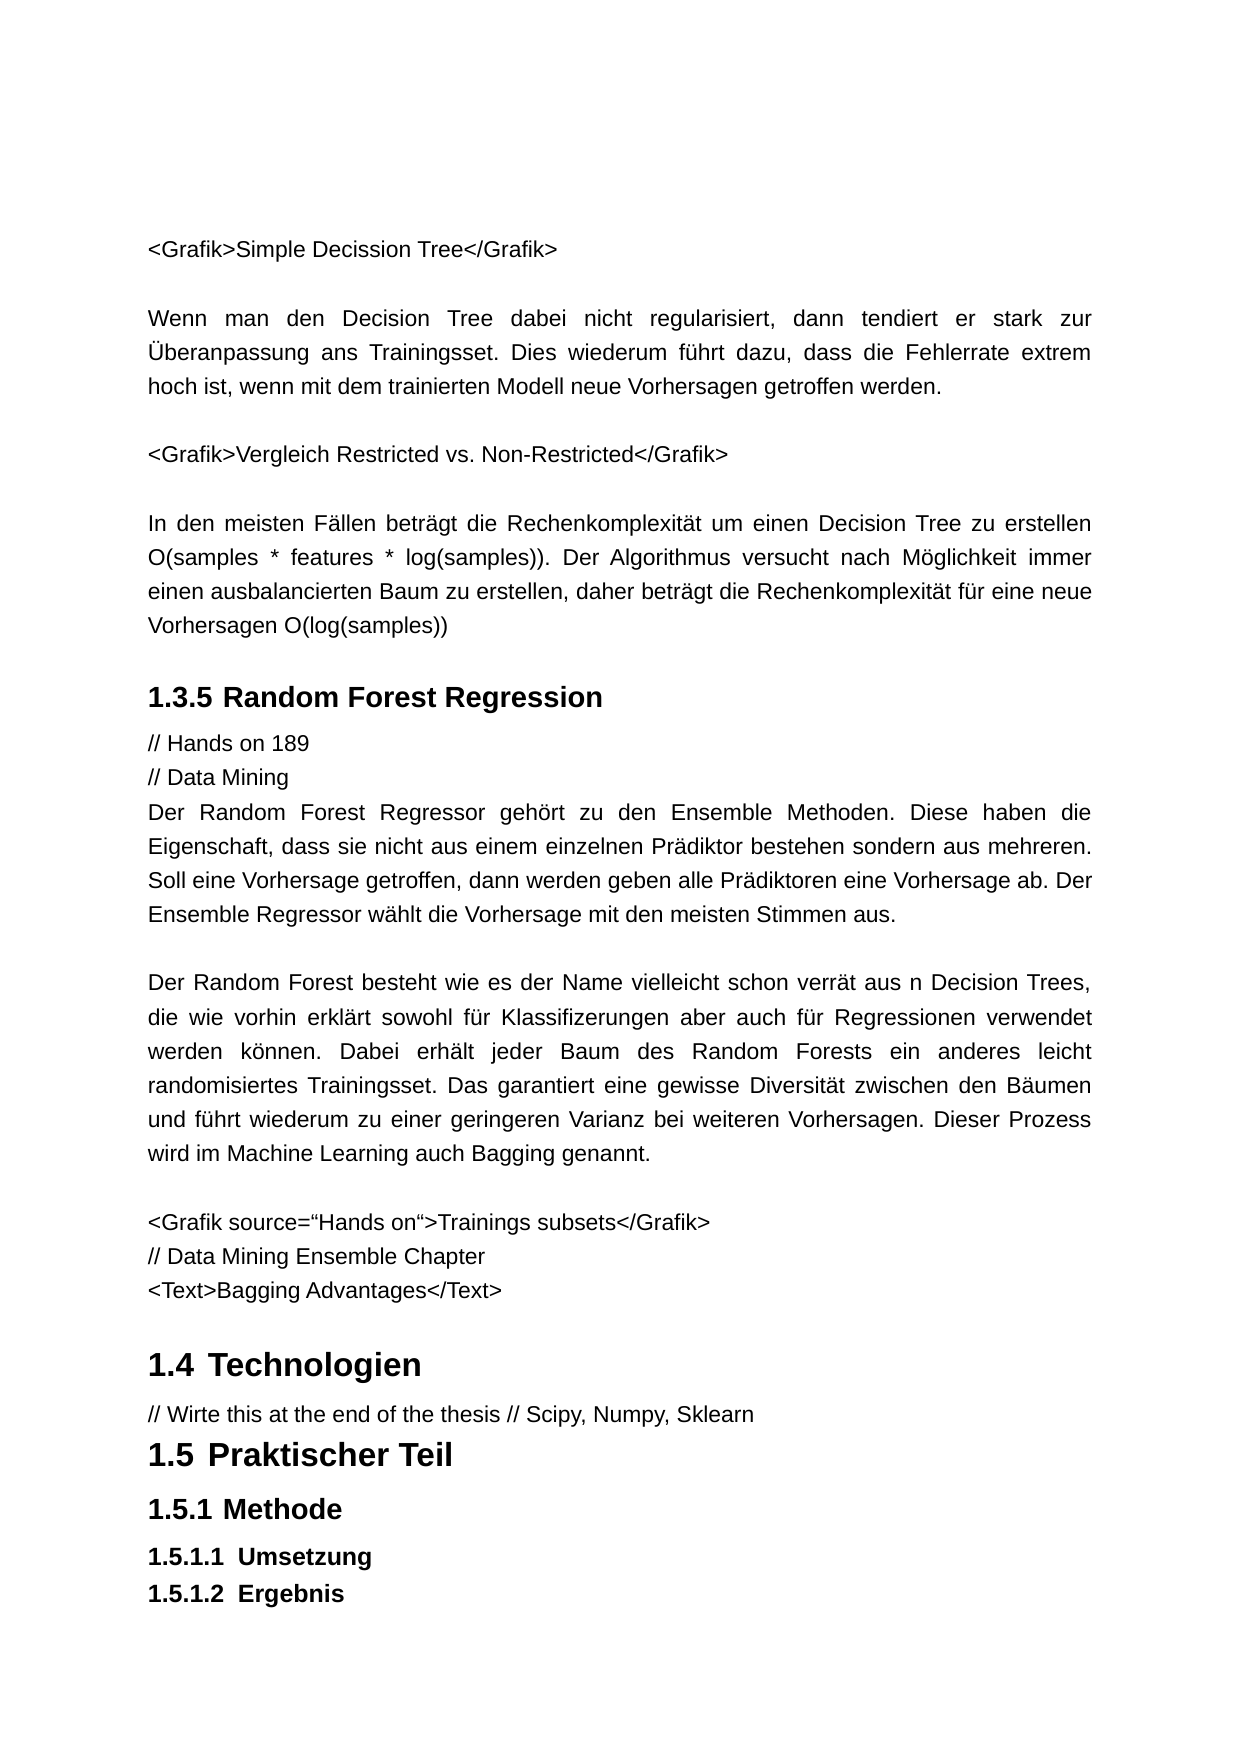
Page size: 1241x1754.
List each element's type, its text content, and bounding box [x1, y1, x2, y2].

subtitle Umsetzung [148, 1541, 1092, 1570]
text <Grafik>Simple Decission Tree</Grafik> [148, 236, 1092, 263]
text Der Random Forest Regressor gehört zu den Ensemble Methoden. Diese haben die Eigenschaft, dass sie nicht aus einem einzelnen Prädiktor bestehen sondern aus mehreren. Soll eine Vorhersage getroffen, dann werden geben alle Prädiktoren eine Vorhersage ab. Der Ensemble Regressor wählt die Vorhersage mit den meisten Stimmen aus. [148, 798, 1092, 927]
text <Text>Bagging Advantages</Text> [148, 1277, 1092, 1303]
text <Grafik source=“Hands on“>Trainings subsets</Grafik> [148, 1208, 1092, 1235]
text Wenn man den Decision Tree dabei nicht regularisiert, dann tendiert er stark zur Überanpassung ans Trainingsset. Dies wiederum führt dazu, dass die Fehlerrate extrem hoch ist, wenn mit dem trainierten Modell neue Vorhersagen getroffen werden. [148, 304, 1092, 399]
text Der Random Forest besteht wie es der Name vielleicht schon verrät aus n Decision Trees, die wie vorhin erklärt sowohl für Klassifizerungen aber auch für Regressionen verwendet werden können. Dabei erhält jeder Baum des Random Forests ein anderes leicht randomisiertes Trainingsset. Das garantiert eine gewisse Diversität zwischen den Bäumen und führt wiederum zu einer geringeren Varianz bei weiteren Vorhersagen. Dieser Prozess wird im Machine Learning auch Bagging genannt. [148, 969, 1092, 1167]
text // Data Mining Ensemble Chapter [148, 1243, 1092, 1269]
subtitle Technologien [148, 1345, 1092, 1384]
subtitle Ergebnis [148, 1579, 1092, 1607]
text // Data Mining [148, 764, 1092, 791]
subtitle Methode [148, 1492, 1092, 1525]
text // Hands on 189 [148, 730, 1092, 757]
subtitle Praktischer Teil [148, 1436, 1092, 1474]
text <Grafik>Vergleich Restricted vs. Non-Restricted</Grafik> [148, 441, 1092, 468]
text // Wirte this at the end of the thesis // Scipy, Numpy, Sklearn [148, 1401, 1092, 1428]
subtitle Random Forest Regression [148, 680, 1092, 714]
text In den meisten Fällen beträgt die Rechenkomplexität um einen Decision Tree zu erstellen O(samples * features * log(samples)). Der Algorithmus versucht nach Möglichkeit immer einen ausbalancierten Baum zu erstellen, daher beträgt die Rechenkomplexität für eine neue Vorhersagen O(log(samples)) [148, 509, 1092, 638]
